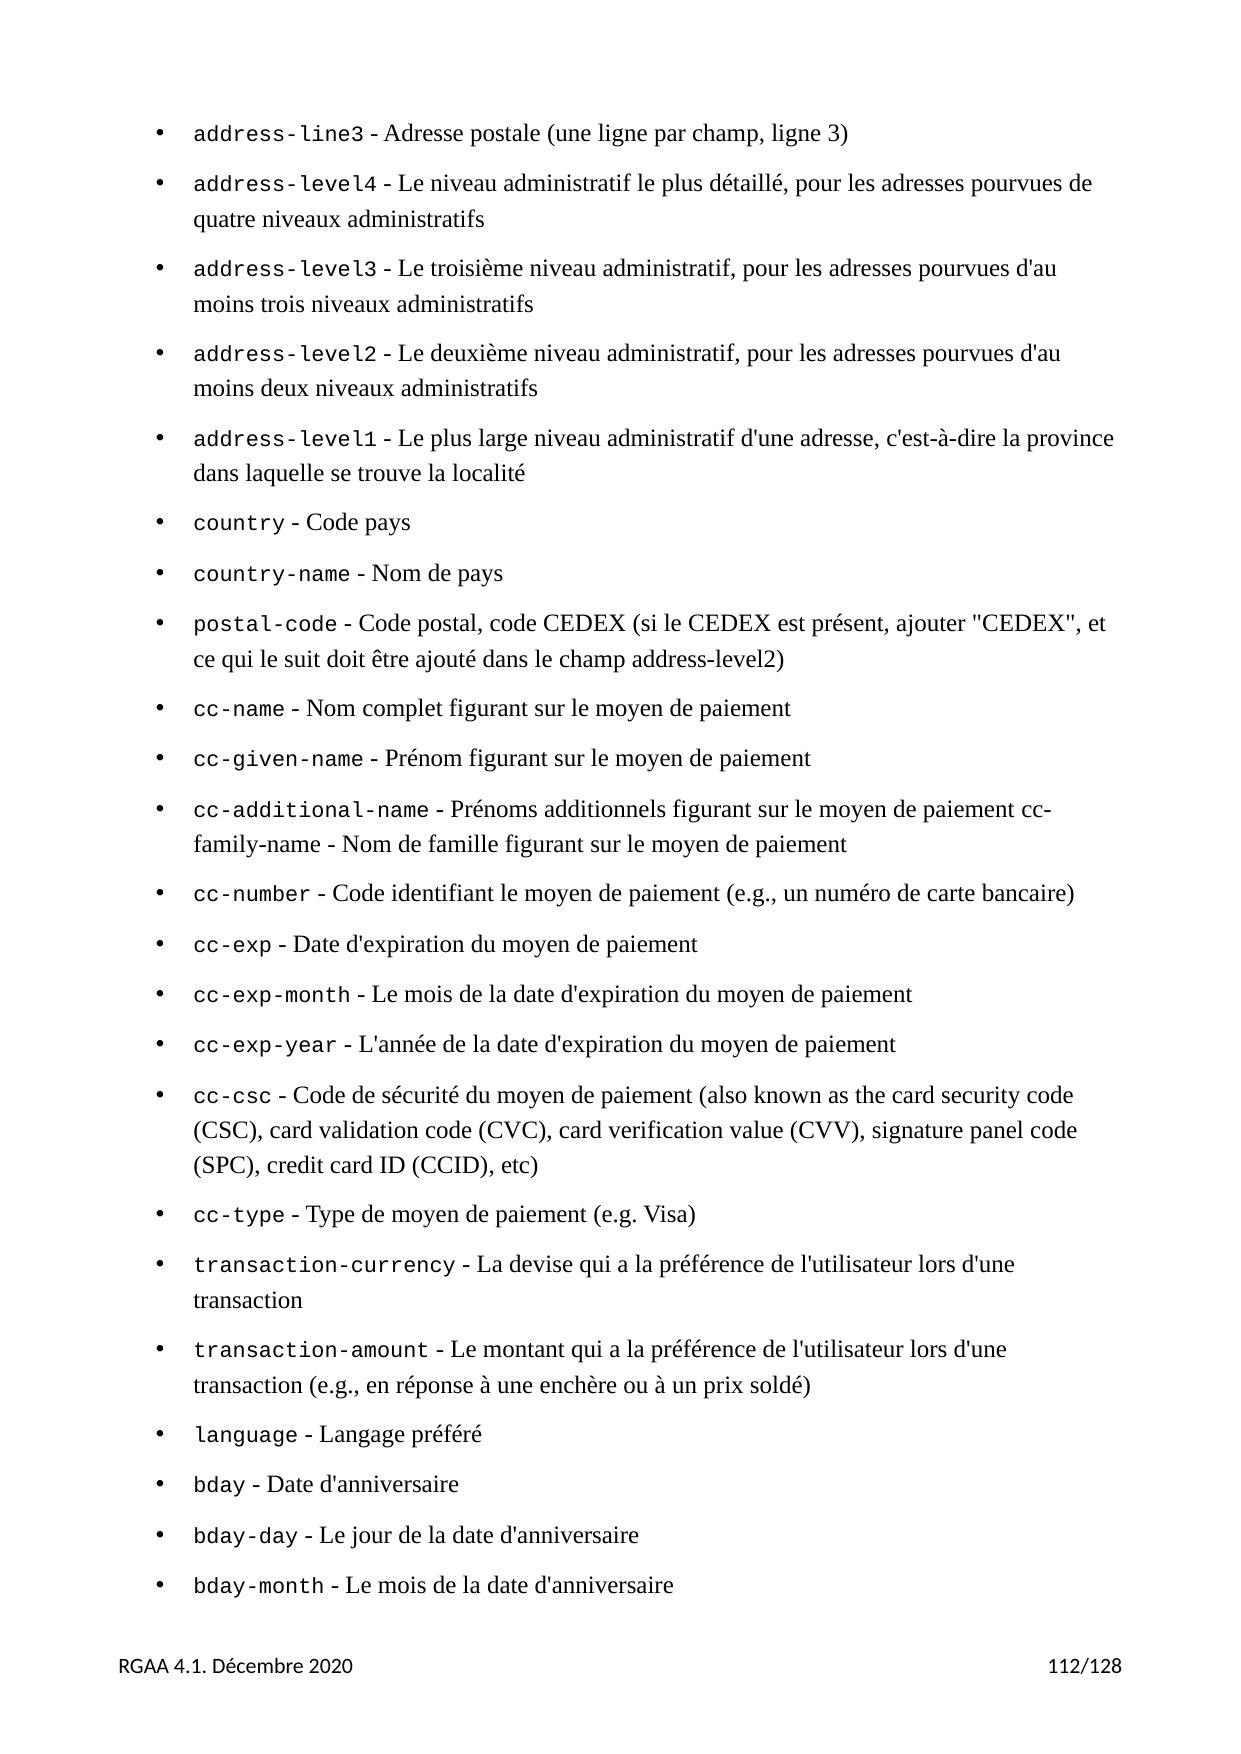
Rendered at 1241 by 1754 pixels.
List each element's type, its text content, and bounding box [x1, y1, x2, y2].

list address-level3 - Le troisième niveau administratif, pour les adresses pourvues d'au moins trois niveaux administratifs [156, 253, 1122, 318]
list country-name - Nom de pays [156, 558, 1122, 588]
list bday - Date d'anniversaire [156, 1469, 1122, 1499]
list bday-day - Le jour de la date d'anniversaire [156, 1520, 1122, 1550]
list cc-name - Nom complet figurant sur le moyen de paiement [156, 693, 1122, 723]
list cc-given-name - Prénom figurant sur le moyen de paiement [156, 743, 1122, 773]
list language - Langage préféré [156, 1419, 1122, 1449]
list cc-csc - Code de sécurité du moyen de paiement (also known as the card security code (CSC), card validation code (CVC), card verification value (CVV), signature panel code (SPC), credit card ID (CCID), etc) [156, 1080, 1122, 1179]
list cc-additional-name - Prénoms additionnels figurant sur le moyen de paiement cc-family-name - Nom de famille figurant sur le moyen de paiement [156, 794, 1122, 858]
list country - Code pays [156, 507, 1122, 537]
list cc-exp-month - Le mois de la date d'expiration du moyen de paiement [156, 979, 1122, 1009]
list transaction-amount - Le montant qui a la préférence de l'utilisateur lors d'une transaction (e.g., en réponse à une enchère ou à un prix soldé) [156, 1334, 1122, 1399]
list cc-exp - Date d'expiration du moyen de paiement [156, 929, 1122, 959]
list cc-number - Code identifiant le moyen de paiement (e.g., un numéro de carte bancaire) [156, 878, 1122, 908]
list address-level2 - Le deuxième niveau administratif, pour les adresses pourvues d'au moins deux niveaux administratifs [156, 338, 1122, 402]
list address-line3 - Adresse postale (une ligne par champ, ligne 3) [156, 118, 1122, 148]
list postal-code - Code postal, code CEDEX (si le CEDEX est présent, ajouter "CEDEX", et ce qui le suit doit être ajouté dans le champ address-level2) [156, 608, 1122, 672]
list cc-exp-year - L'année de la date d'expiration du moyen de paiement [156, 1029, 1122, 1059]
list address-level1 - Le plus large niveau administratif d'une adresse, c'est-à-dire la province dans laquelle se trouve la localité [156, 423, 1122, 487]
list address-level4 - Le niveau administratif le plus détaillé, pour les adresses pourvues de quatre niveaux administratifs [156, 168, 1122, 233]
list cc-type - Type de moyen de paiement (e.g. Visa) [156, 1199, 1122, 1229]
list transaction-currency - La devise qui a la préférence de l'utilisateur lors d'une transaction [156, 1249, 1122, 1314]
list bday-month - Le mois de la date d'anniversaire [156, 1570, 1122, 1600]
